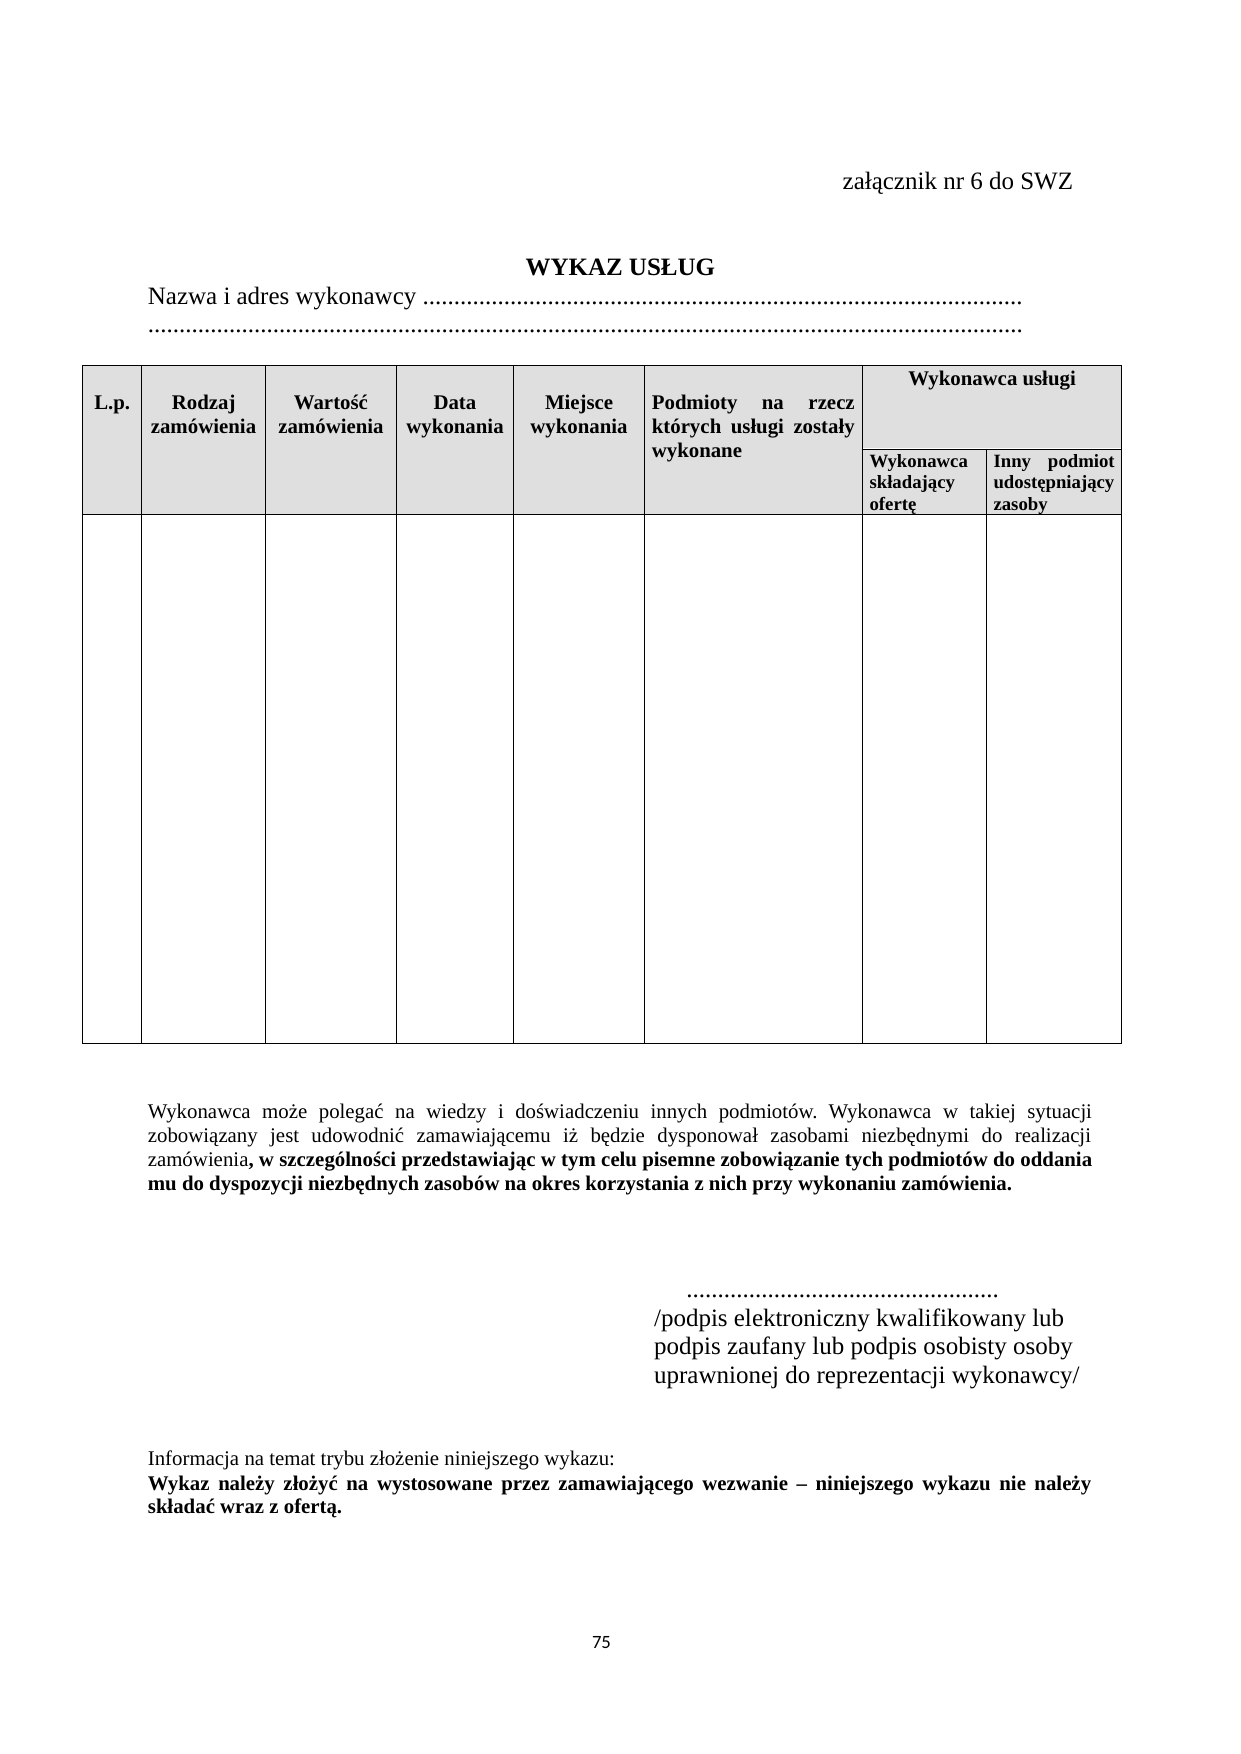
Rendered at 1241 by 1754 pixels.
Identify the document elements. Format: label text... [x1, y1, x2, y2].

table_cell [514, 515, 644, 1042]
text Wykonawca może polegać na wiedzy i doświadczeniu innych podmiotów. Wykonawca w takiej sytuacji zobowiązany jest udowodnić zamawiającemu iż będzie dysponował zasobami niezbędnymi do realizacji zamówienia, w szczególności przedstawiając w tym celu pisemne zobowiązanie tych podmiotów do oddania mu do dyspozycji niezbędnych zasobów na okres korzystania z nich przy wykonaniu zamówienia. [148, 1098, 1093, 1195]
text Nazwa i adres wykonawcy ................................................................................................ [148, 281, 1093, 309]
text WYKAZ USŁUG [148, 252, 1093, 281]
table_cell Inny podmiot udostępniający zasoby [987, 450, 1121, 514]
text uprawnionej do reprezentacji wykonawcy/ [148, 1360, 1093, 1389]
table_header L.p. [83, 366, 141, 514]
text podpis zaufany lub podpis osobisty osoby [148, 1331, 1093, 1360]
table_cell [266, 515, 396, 1042]
table_header Data wykonania [397, 366, 513, 514]
table_cell [142, 515, 265, 1042]
table_header Miejsce wykonania [514, 366, 644, 514]
text załącznik nr 6 do SWZ [148, 166, 1093, 194]
table_cell [645, 515, 862, 1042]
text ............................................................................................................................................ [148, 309, 1093, 338]
table_header Wartość zamówienia [266, 366, 396, 514]
table_cell [863, 515, 986, 1042]
table_cell [987, 515, 1121, 1042]
table_cell [397, 515, 513, 1042]
table_header Rodzaj zamówienia [142, 366, 265, 514]
text /podpis elektroniczny kwalifikowany lub [148, 1303, 1093, 1331]
text Informacja na temat trybu złożenie niniejszego wykazu: [148, 1446, 1093, 1470]
table_header Podmioty na rzecz których usługi zostały wykonane [645, 366, 862, 514]
table_header Wykonawca usługi [863, 366, 1121, 448]
table_cell [83, 515, 141, 1042]
text Wykaz należy złożyć na wystosowane przez zamawiającego wezwanie – niniejszego wykazu nie należy składać wraz z ofertą. [148, 1470, 1093, 1518]
table_cell Wykonawca składający ofertę [863, 450, 986, 514]
text .................................................. [148, 1274, 1093, 1303]
